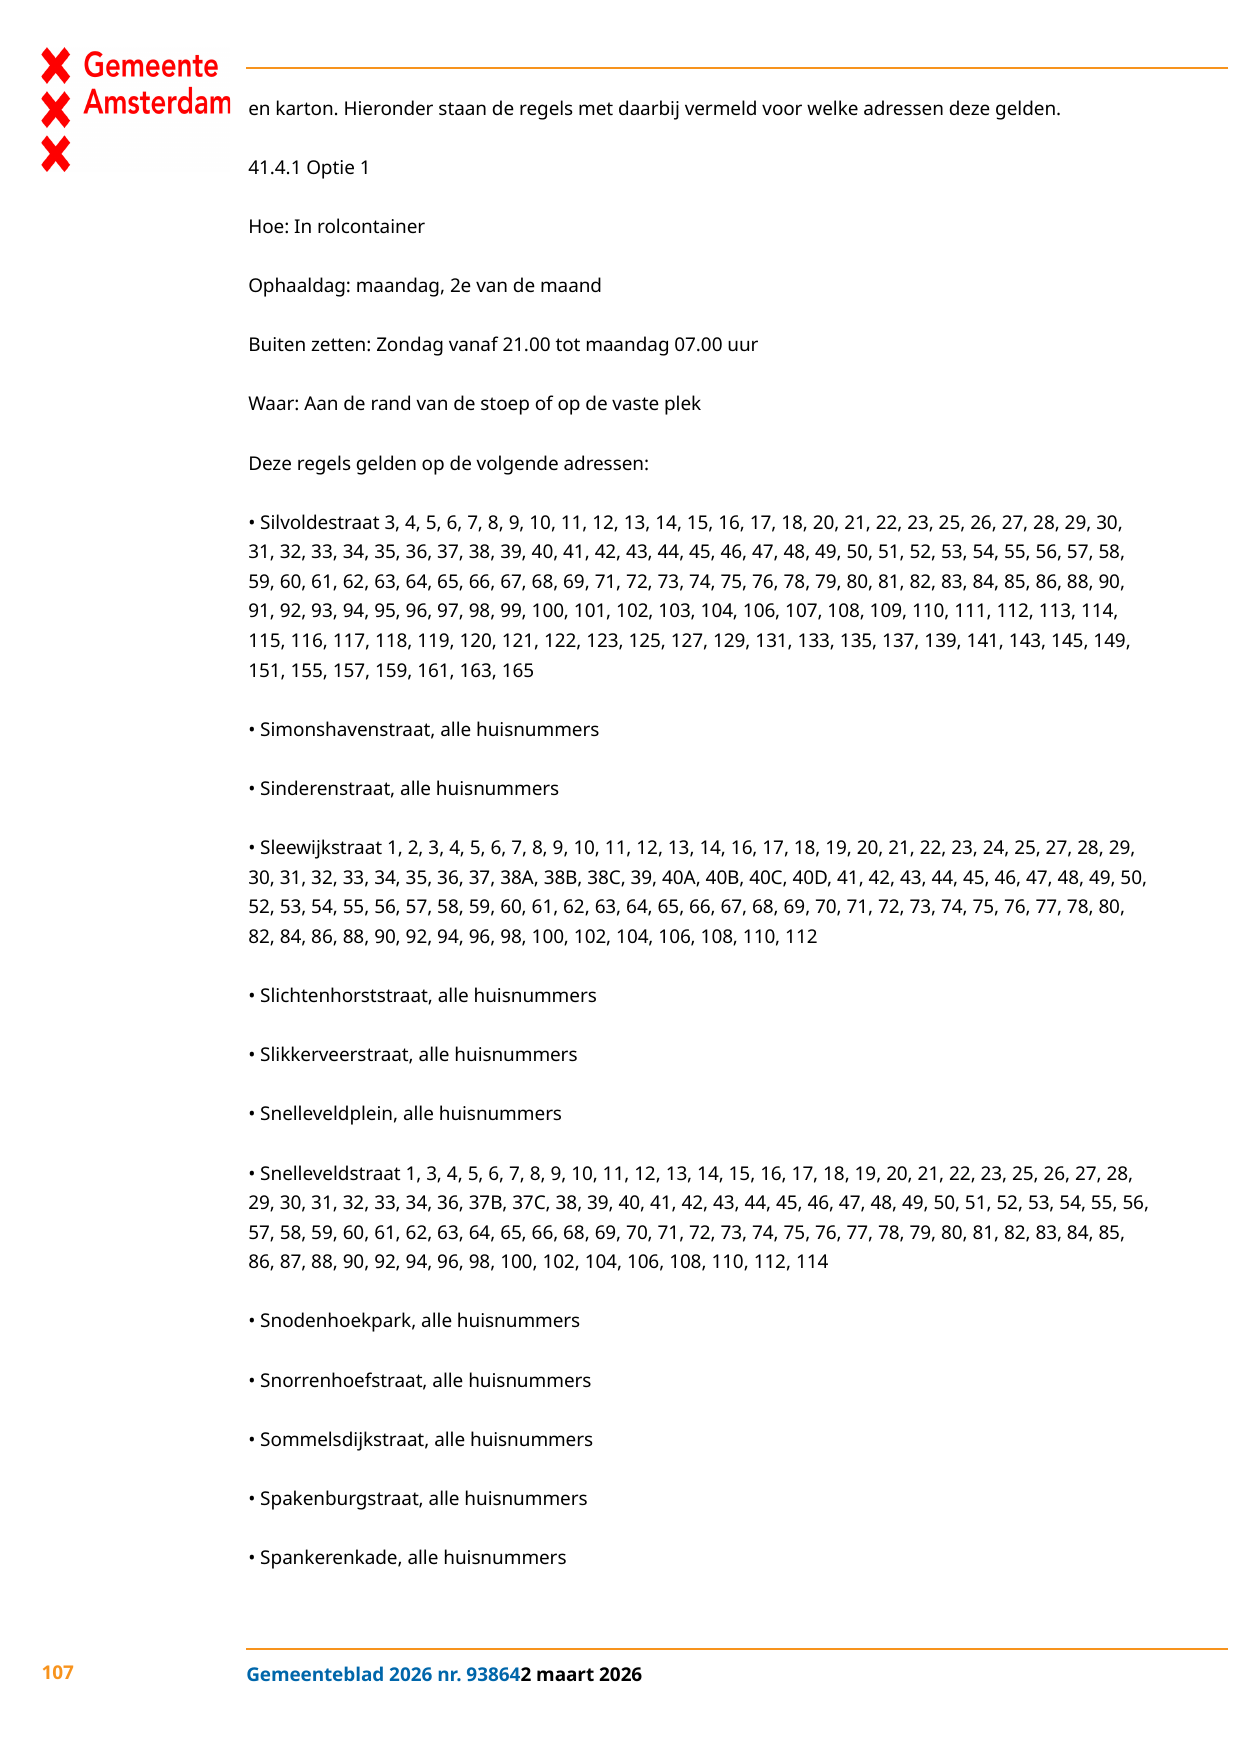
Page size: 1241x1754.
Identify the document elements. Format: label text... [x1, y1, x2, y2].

text • Snodenhoekpark, alle huisnummers [248, 1308, 1152, 1333]
text en karton. Hieronder staan de regels met daarbij vermeld voor welke adressen deze gelden. [248, 95, 1152, 121]
text Ophaaldag: maandag, 2e van de maand [248, 272, 1152, 298]
text • Slikkerveerstraat, alle huisnummers [248, 1041, 1152, 1067]
text • Silvoldestraat 3, 4, 5, 6, 7, 8, 9, 10, 11, 12, 13, 14, 15, 16, 17, 18, 20, 21, 22, 23, 25, 26, 27, 28, 29, 30, 31, 32, 33, 34, 35, 36, 37, 38, 39, 40, 41, 42, 43, 44, 45, 46, 47, 48, 49, 50, 51, 52, 53, 54, 55, 56, 57, 58, 59, 60, 61, 62, 63, 64, 65, 66, 67, 68, 69, 71, 72, 73, 74, 75, 76, 78, 79, 80, 81, 82, 83, 84, 85, 86, 88, 90, 91, 92, 93, 94, 95, 96, 97, 98, 99, 100, 101, 102, 103, 104, 106, 107, 108, 109, 110, 111, 112, 113, 114, 115, 116, 117, 118, 119, 120, 121, 122, 123, 125, 127, 129, 131, 133, 135, 137, 139, 141, 143, 145, 149, 151, 155, 157, 159, 161, 163, 165 [248, 509, 1152, 683]
text • Slichtenhorststraat, alle huisnummers [248, 982, 1152, 1008]
text • Snelleveldstraat 1, 3, 4, 5, 6, 7, 8, 9, 10, 11, 12, 13, 14, 15, 16, 17, 18, 19, 20, 21, 22, 23, 25, 26, 27, 28, 29, 30, 31, 32, 33, 34, 36, 37B, 37C, 38, 39, 40, 41, 42, 43, 44, 45, 46, 47, 48, 49, 50, 51, 52, 53, 54, 55, 56, 57, 58, 59, 60, 61, 62, 63, 64, 65, 66, 68, 69, 70, 71, 72, 73, 74, 75, 76, 77, 78, 79, 80, 81, 82, 83, 84, 85, 86, 87, 88, 90, 92, 94, 96, 98, 100, 102, 104, 106, 108, 110, 112, 114 [248, 1160, 1152, 1274]
text Deze regels gelden op de volgende adressen: [248, 450, 1152, 476]
text • Spankerenkade, alle huisnummers [248, 1544, 1152, 1570]
text • Sommelsdijkstraat, alle huisnummers [248, 1426, 1152, 1452]
text • Sleewijkstraat 1, 2, 3, 4, 5, 6, 7, 8, 9, 10, 11, 12, 13, 14, 16, 17, 18, 19, 20, 21, 22, 23, 24, 25, 27, 28, 29, 30, 31, 32, 33, 34, 35, 36, 37, 38A, 38B, 38C, 39, 40A, 40B, 40C, 40D, 41, 42, 43, 44, 45, 46, 47, 48, 49, 50, 52, 53, 54, 55, 56, 57, 58, 59, 60, 61, 62, 63, 64, 65, 66, 67, 68, 69, 70, 71, 72, 73, 74, 75, 76, 77, 78, 80, 82, 84, 86, 88, 90, 92, 94, 96, 98, 100, 102, 104, 106, 108, 110, 112 [248, 834, 1152, 949]
text • Spakenburgstraat, alle huisnummers [248, 1485, 1152, 1511]
text • Snelleveldplein, alle huisnummers [248, 1101, 1152, 1126]
text • Snorrenhoefstraat, alle huisnummers [248, 1367, 1152, 1393]
text 41.4.1 Optie 1 [248, 154, 1152, 180]
text Buiten zetten: Zondag vanaf 21.00 tot maandag 07.00 uur [248, 331, 1152, 357]
text Waar: Aan de rand van de stoep of op de vaste plek [248, 391, 1152, 416]
text • Sinderenstraat, alle huisnummers [248, 775, 1152, 801]
picture [41, 47, 231, 172]
text • Simonshavenstraat, alle huisnummers [248, 716, 1152, 742]
text Hoe: In rolcontainer [248, 213, 1152, 239]
